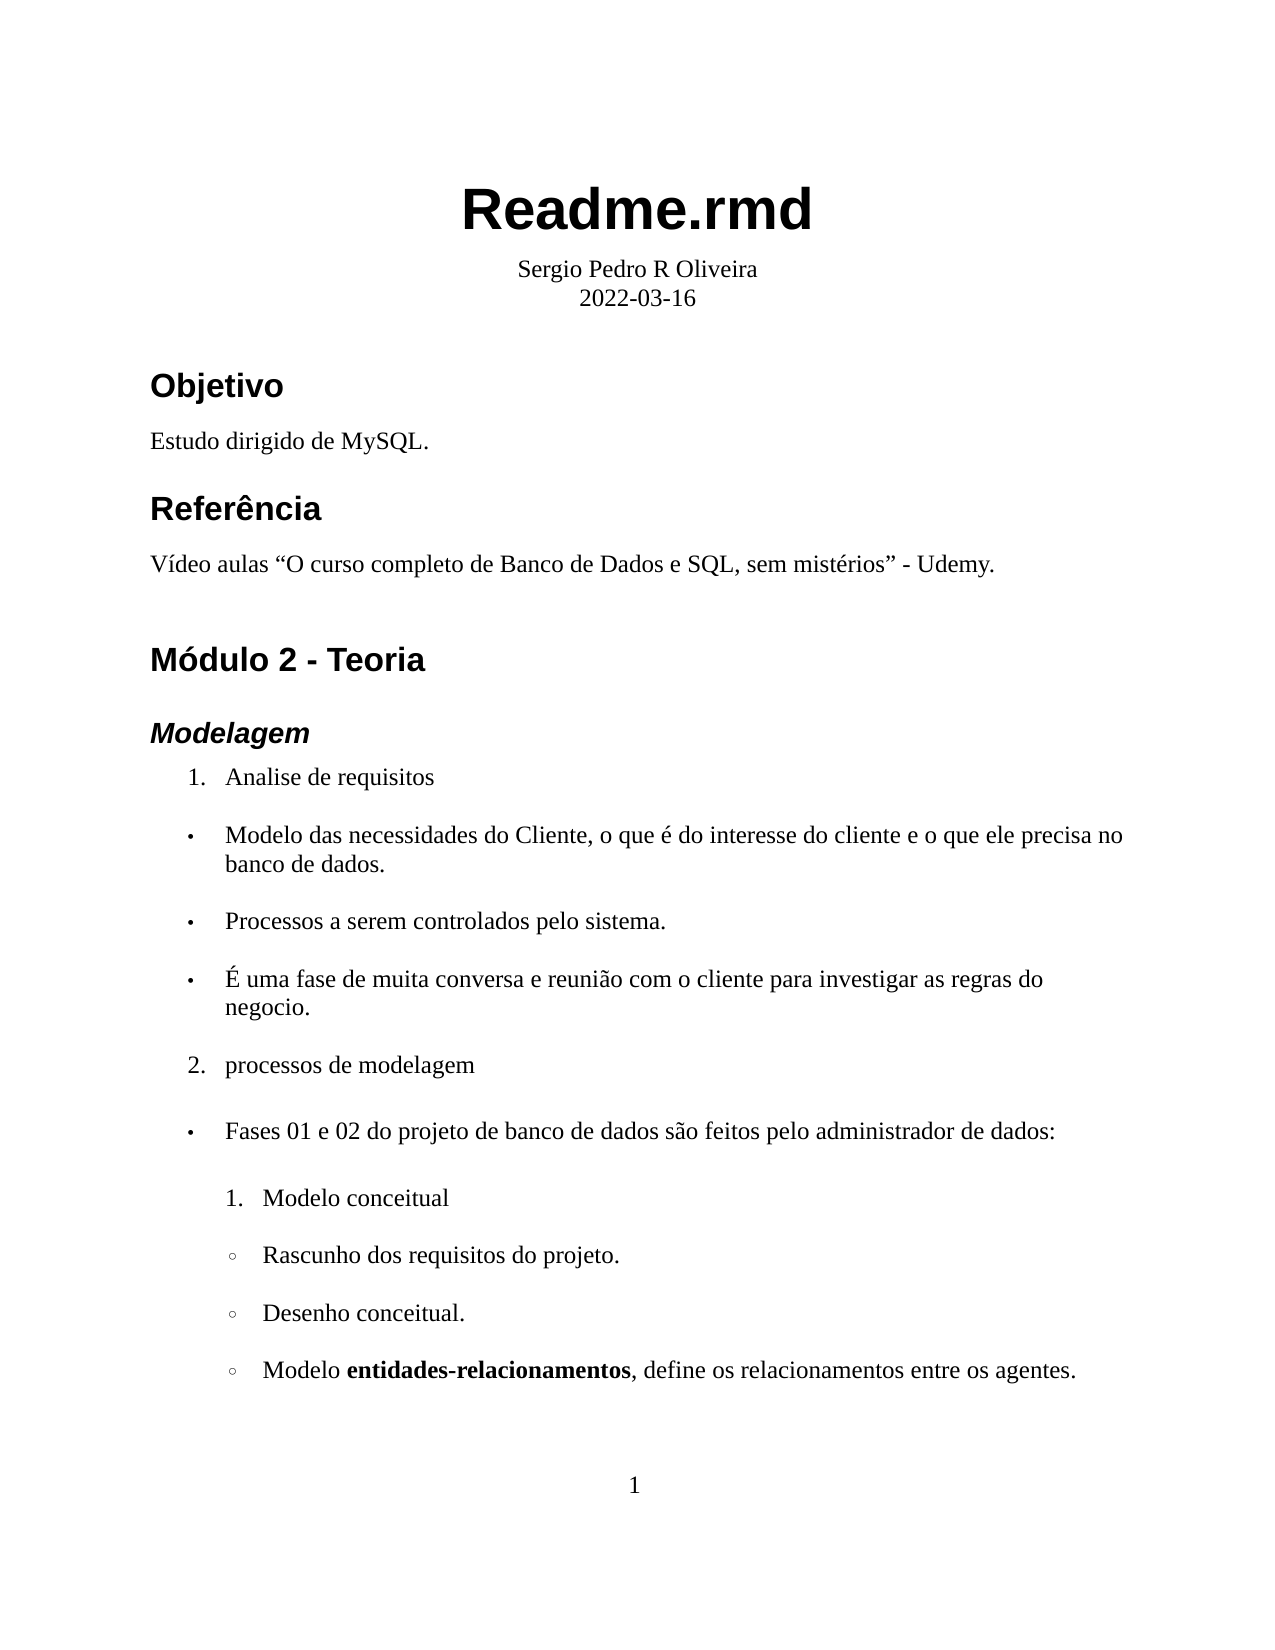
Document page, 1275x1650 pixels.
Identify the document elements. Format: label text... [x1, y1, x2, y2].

subtitle Módulo 2 - Teoria [150, 640, 1125, 679]
list Modelo entidades-relacionamentos, define os relacionamentos entre os agentes. [225, 1355, 1125, 1413]
list É uma fase de muita conversa e reunião com o cliente para investigar as regras do negocio. [187, 964, 1125, 1050]
title Readme.rmd [150, 175, 1125, 242]
list Modelo das necessidades do Cliente, o que é do interesse do cliente e o que ele precisa no banco de dados. [187, 820, 1125, 906]
list Processos a serem controlados pelo sistema. [187, 906, 1125, 964]
list Desenho conceitual. [225, 1298, 1125, 1355]
list Fases 01 e 02 do projeto de banco de dados são feitos pelo administrador de dados: [187, 1116, 1125, 1174]
subtitle Referência [150, 489, 1125, 527]
subtitle Objetivo [150, 366, 1125, 404]
text Sergio Pedro R Oliveira [150, 254, 1125, 283]
subtitle Modelagem [150, 716, 1125, 750]
text 2022-03-16 [150, 283, 1125, 312]
list Modelo conceitual [225, 1183, 1125, 1240]
list Analise de requisitos [187, 762, 1125, 820]
text Vídeo aulas “O curso completo de Banco de Dados e SQL, sem mistérios” - Udemy. [150, 549, 1125, 577]
text Estudo dirigido de MySQL. [150, 426, 1125, 455]
list Rascunho dos requisitos do projeto. [225, 1240, 1125, 1298]
list processos de modelagem [187, 1050, 1125, 1107]
